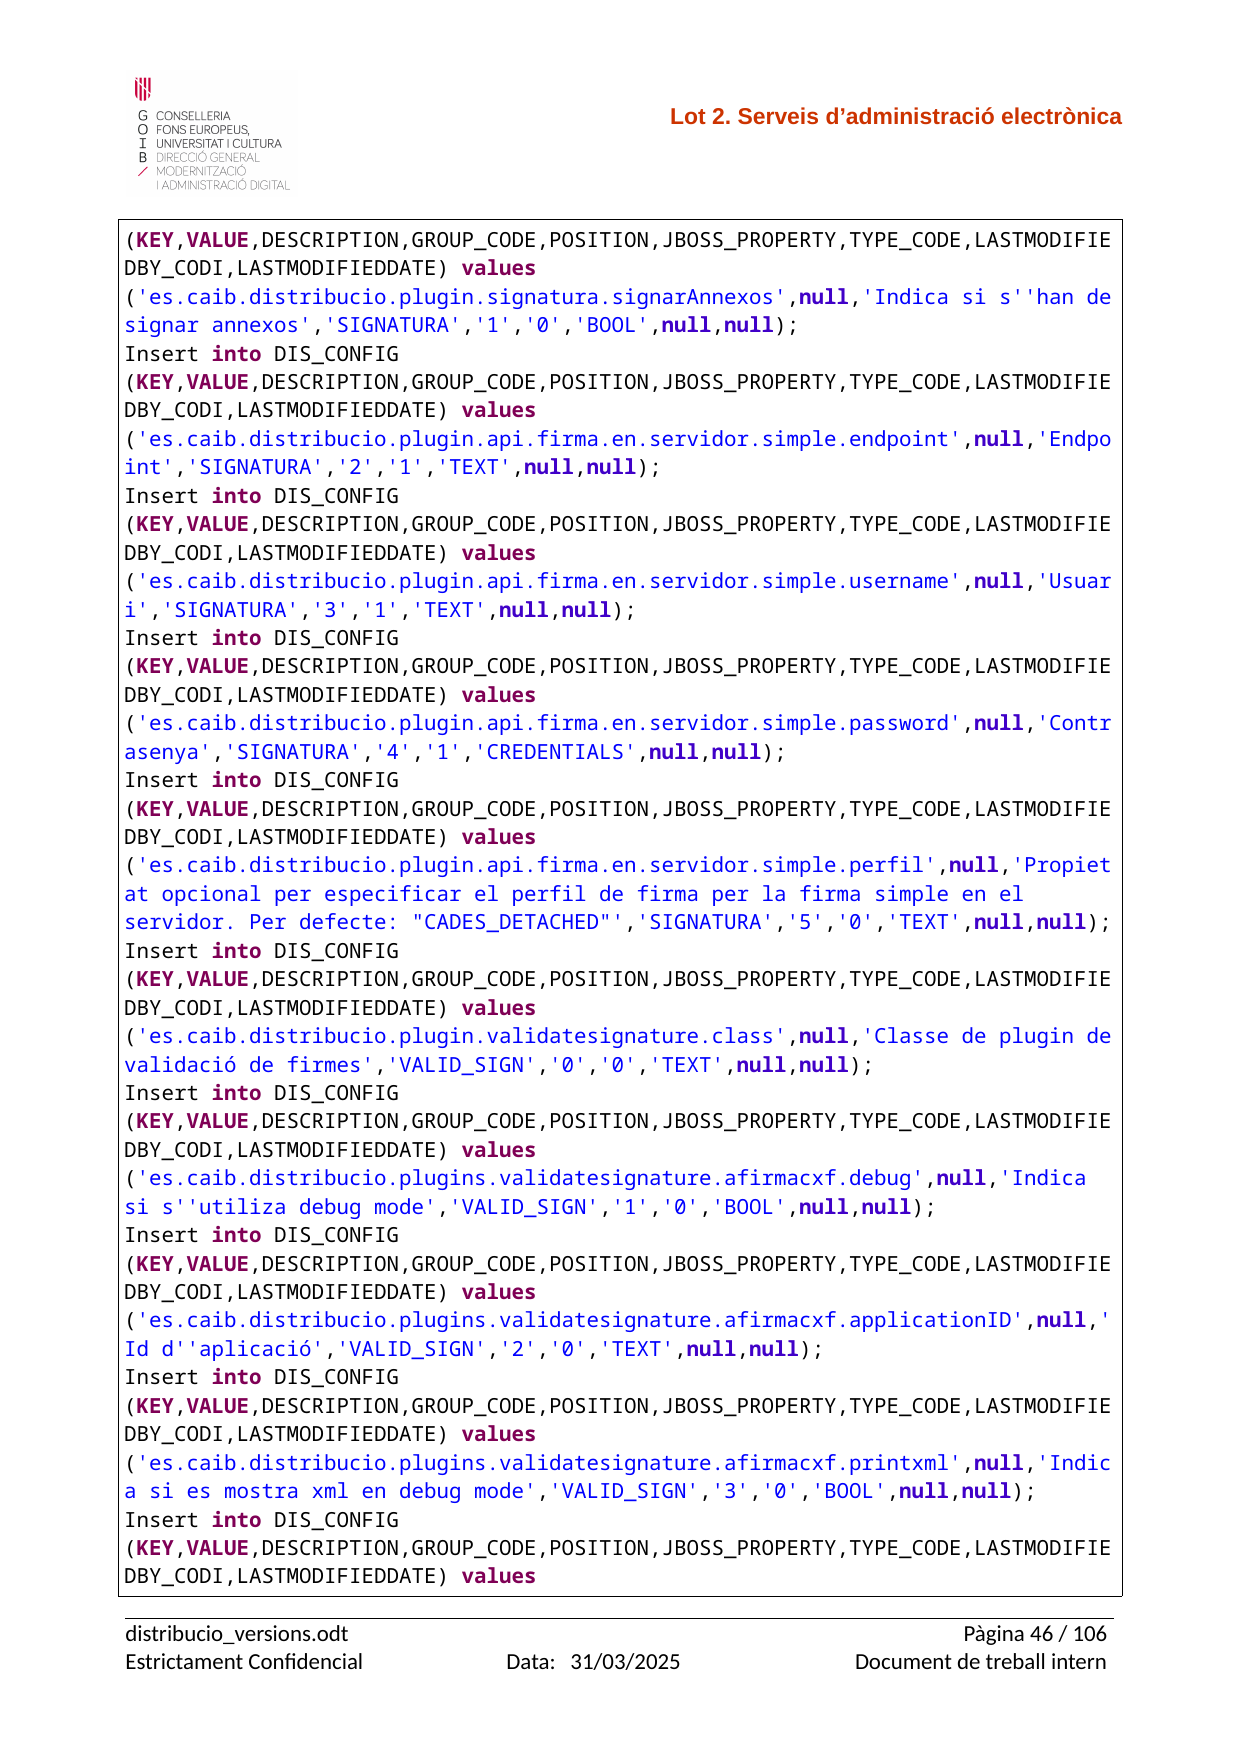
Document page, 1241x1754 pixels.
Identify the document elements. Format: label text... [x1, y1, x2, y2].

picture [126, 70, 299, 197]
table_header (KEY,VALUE,DESCRIPTION,GROUP_CODE,POSITION,JBOSS_PROPERTY,TYPE_CODE,LASTMODIFIEDBY_CODI,LASTMODIFIEDDATE) values ('es.caib.distribucio.plugin.signatura.signarAnnexos',null,'Indica si s''han de signar annexos','SIGNATURA','1','0','BOOL',null,null); Insert into DIS_CONFIG (KEY,VALUE,DESCRIPTION,GROUP_CODE,POSITION,JBOSS_PROPERTY,TYPE_CODE,LASTMODIFIEDBY_CODI,LASTMODIFIEDDATE) values ('es.caib.distribucio.plugin.api.firma.en.servidor.simple.endpoint',null,'Endpoint','SIGNATURA','2','1','TEXT',null,null); Insert into DIS_CONFIG (KEY,VALUE,DESCRIPTION,GROUP_CODE,POSITION,JBOSS_PROPERTY,TYPE_CODE,LASTMODIFIEDBY_CODI,LASTMODIFIEDDATE) values ('es.caib.distribucio.plugin.api.firma.en.servidor.simple.username',null,'Usuari','SIGNATURA','3','1','TEXT',null,null); Insert into DIS_CONFIG (KEY,VALUE,DESCRIPTION,GROUP_CODE,POSITION,JBOSS_PROPERTY,TYPE_CODE,LASTMODIFIEDBY_CODI,LASTMODIFIEDDATE) values ('es.caib.distribucio.plugin.api.firma.en.servidor.simple.password',null,'Contrasenya','SIGNATURA','4','1','CREDENTIALS',null,null); Insert into DIS_CONFIG (KEY,VALUE,DESCRIPTION,GROUP_CODE,POSITION,JBOSS_PROPERTY,TYPE_CODE,LASTMODIFIEDBY_CODI,LASTMODIFIEDDATE) values ('es.caib.distribucio.plugin.api.firma.en.servidor.simple.perfil',null,'Propietat opcional per especificar el perfil de firma per la firma simple en el servidor. Per defecte: "CADES_DETACHED"','SIGNATURA','5','0','TEXT',null,null); Insert into DIS_CONFIG (KEY,VALUE,DESCRIPTION,GROUP_CODE,POSITION,JBOSS_PROPERTY,TYPE_CODE,LASTMODIFIEDBY_CODI,LASTMODIFIEDDATE) values ('es.caib.distribucio.plugin.validatesignature.class',null,'Classe de plugin de validació de firmes','VALID_SIGN','0','0','TEXT',null,null); Insert into DIS_CONFIG (KEY,VALUE,DESCRIPTION,GROUP_CODE,POSITION,JBOSS_PROPERTY,TYPE_CODE,LASTMODIFIEDBY_CODI,LASTMODIFIEDDATE) values ('es.caib.distribucio.plugins.validatesignature.afirmacxf.debug',null,'Indica si s''utiliza debug mode','VALID_SIGN','1','0','BOOL',null,null); Insert into DIS_CONFIG (KEY,VALUE,DESCRIPTION,GROUP_CODE,POSITION,JBOSS_PROPERTY,TYPE_CODE,LASTMODIFIEDBY_CODI,LASTMODIFIEDDATE) values ('es.caib.distribucio.plugins.validatesignature.afirmacxf.applicationID',null,'Id d''aplicació','VALID_SIGN','2','0','TEXT',null,null); Insert into DIS_CONFIG (KEY,VALUE,DESCRIPTION,GROUP_CODE,POSITION,JBOSS_PROPERTY,TYPE_CODE,LASTMODIFIEDBY_CODI,LASTMODIFIEDDATE) values ('es.caib.distribucio.plugins.validatesignature.afirmacxf.printxml',null,'Indica si es mostra xml en debug mode','VALID_SIGN','3','0','BOOL',null,null); Insert into DIS_CONFIG (KEY,VALUE,DESCRIPTION,GROUP_CODE,POSITION,JBOSS_PROPERTY,TYPE_CODE,LASTMODIFIEDBY_CODI,LASTMODIFIEDDATE) values [119, 220, 1122, 1596]
